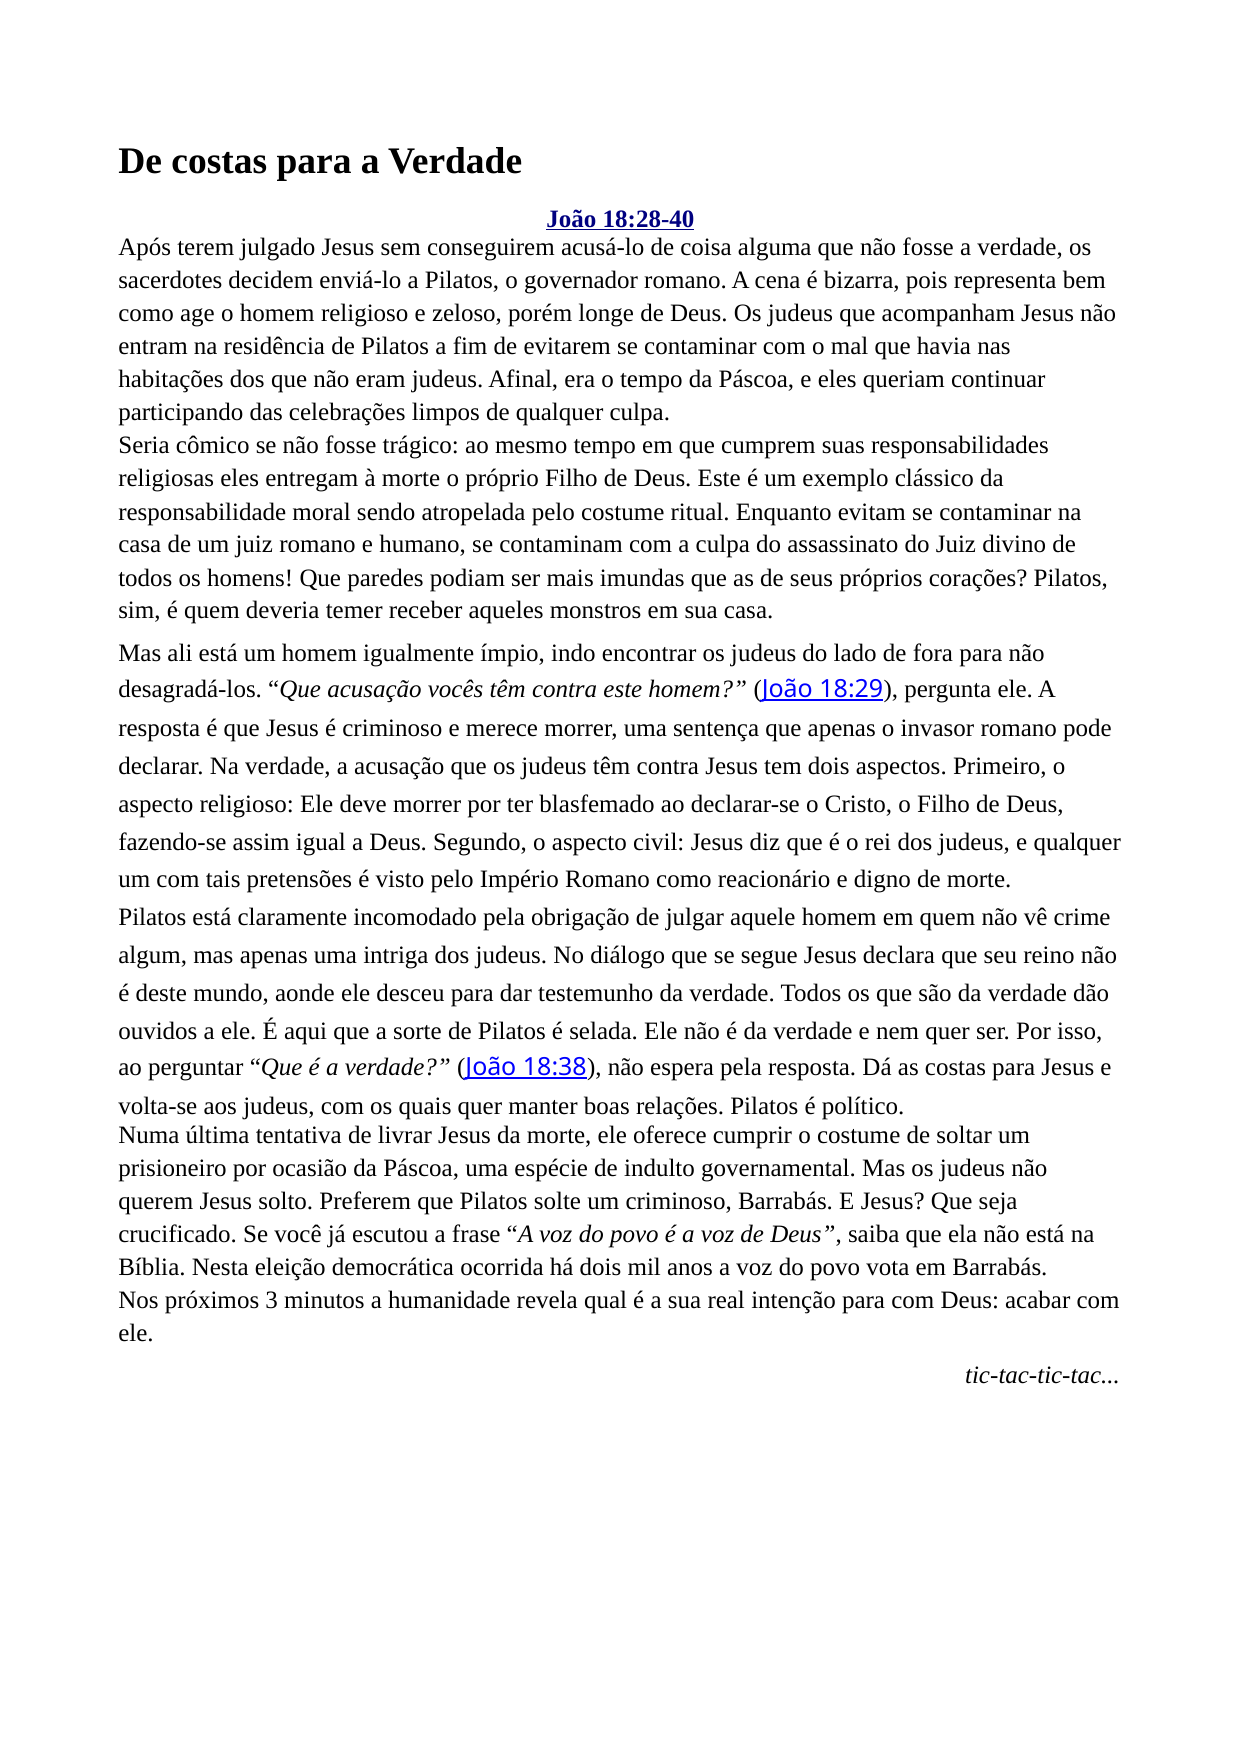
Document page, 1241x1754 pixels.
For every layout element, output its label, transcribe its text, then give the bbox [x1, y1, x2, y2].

text Numa última tentativa de livrar Jesus da morte, ele oferece cumprir o costume de soltar um prisioneiro por ocasião da Páscoa, uma espécie de indulto governamental. Mas os judeus não querem Jesus solto. Preferem que Pilatos solte um criminoso, Barrabás. E Jesus? Que seja crucificado. Se você já escutou a frase “A voz do povo é a voz de Deus”, saiba que ela não está na Bíblia. Nesta eleição democrática ocorrida há dois mil anos a voz do povo vota em Barrabás. [118, 1120, 1122, 1281]
text tic-tac-tic-tac... [118, 1351, 1122, 1389]
text Mas ali está um homem igualmente ímpio, indo encontrar os judeus do lado de fora para não desagradá-los. “Que acusação vocês têm contra este homem?” (João 18:29), pergunta ele. A resposta é que Jesus é criminoso e merece morrer, uma sentença que apenas o invasor romano pode declarar. Na verdade, a acusação que os judeus têm contra Jesus tem dois aspectos. Primeiro, o aspecto religioso: Ele deve morrer por ter blasfemado ao declarar-se o Cristo, o Filho de Deus, fazendo-se assim igual a Deus. Segundo, o aspecto civil: Jesus diz que é o rei dos judeus, e qualquer um com tais pretensões é visto pelo Império Romano como reacionário e digno de morte. [118, 629, 1122, 893]
text Seria cômico se não fosse trágico: ao mesmo tempo em que cumprem suas responsabilidades religiosas eles entregam à morte o próprio Filho de Deus. Este é um exemplo clássico da responsabilidade moral sendo atropelada pelo costume ritual. Enquanto evitam se contaminar na casa de um juiz romano e humano, se contaminam com a culpa do assassinato do Juiz divino de todos os homens! Que paredes podiam ser mais imundas que as de seus próprios corações? Pilatos, sim, é quem deveria temer receber aqueles monstros em sua casa. [118, 431, 1122, 624]
text Pilatos está claramente incomodado pela obrigação de julgar aquele homem em quem não vê crime algum, mas apenas uma intriga dos judeus. No diálogo que se segue Jesus declara que seu reino não é deste mundo, aonde ele desceu para dar testemunho da verdade. Todos os que são da verdade dão ouvidos a ele. É aqui que a sorte de Pilatos é selada. Ele não é da verdade e nem quer ser. Por isso, ao perguntar “Que é a verdade?” (João 18:38), não espera pela resposta. Dá as costas para Jesus e volta-se aos judeus, com os quais quer manter boas relações. Pilatos é político. [118, 893, 1122, 1120]
text João 18:28-40 [118, 194, 1122, 232]
text Nos próximos 3 minutos a humanidade revela qual é a sua real intenção para com Deus: acabar com ele. [118, 1285, 1122, 1347]
text Após terem julgado Jesus sem conseguirem acusá-lo de coisa alguma que não fosse a verdade, os sacerdotes decidem enviá-lo a Pilatos, o governador romano. A cena é bizarra, pois representa bem como age o homem religioso e zeloso, porém longe de Deus. Os judeus que acompanham Jesus não entram na residência de Pilatos a fim de evitarem se contaminar com o mal que havia nas habitações dos que não eram judeus. Afinal, era o tempo da Páscoa, e eles queriam continuar participando das celebrações limpos de qualquer culpa. [118, 232, 1122, 426]
subtitle De costas para a Verdade [118, 139, 1122, 182]
